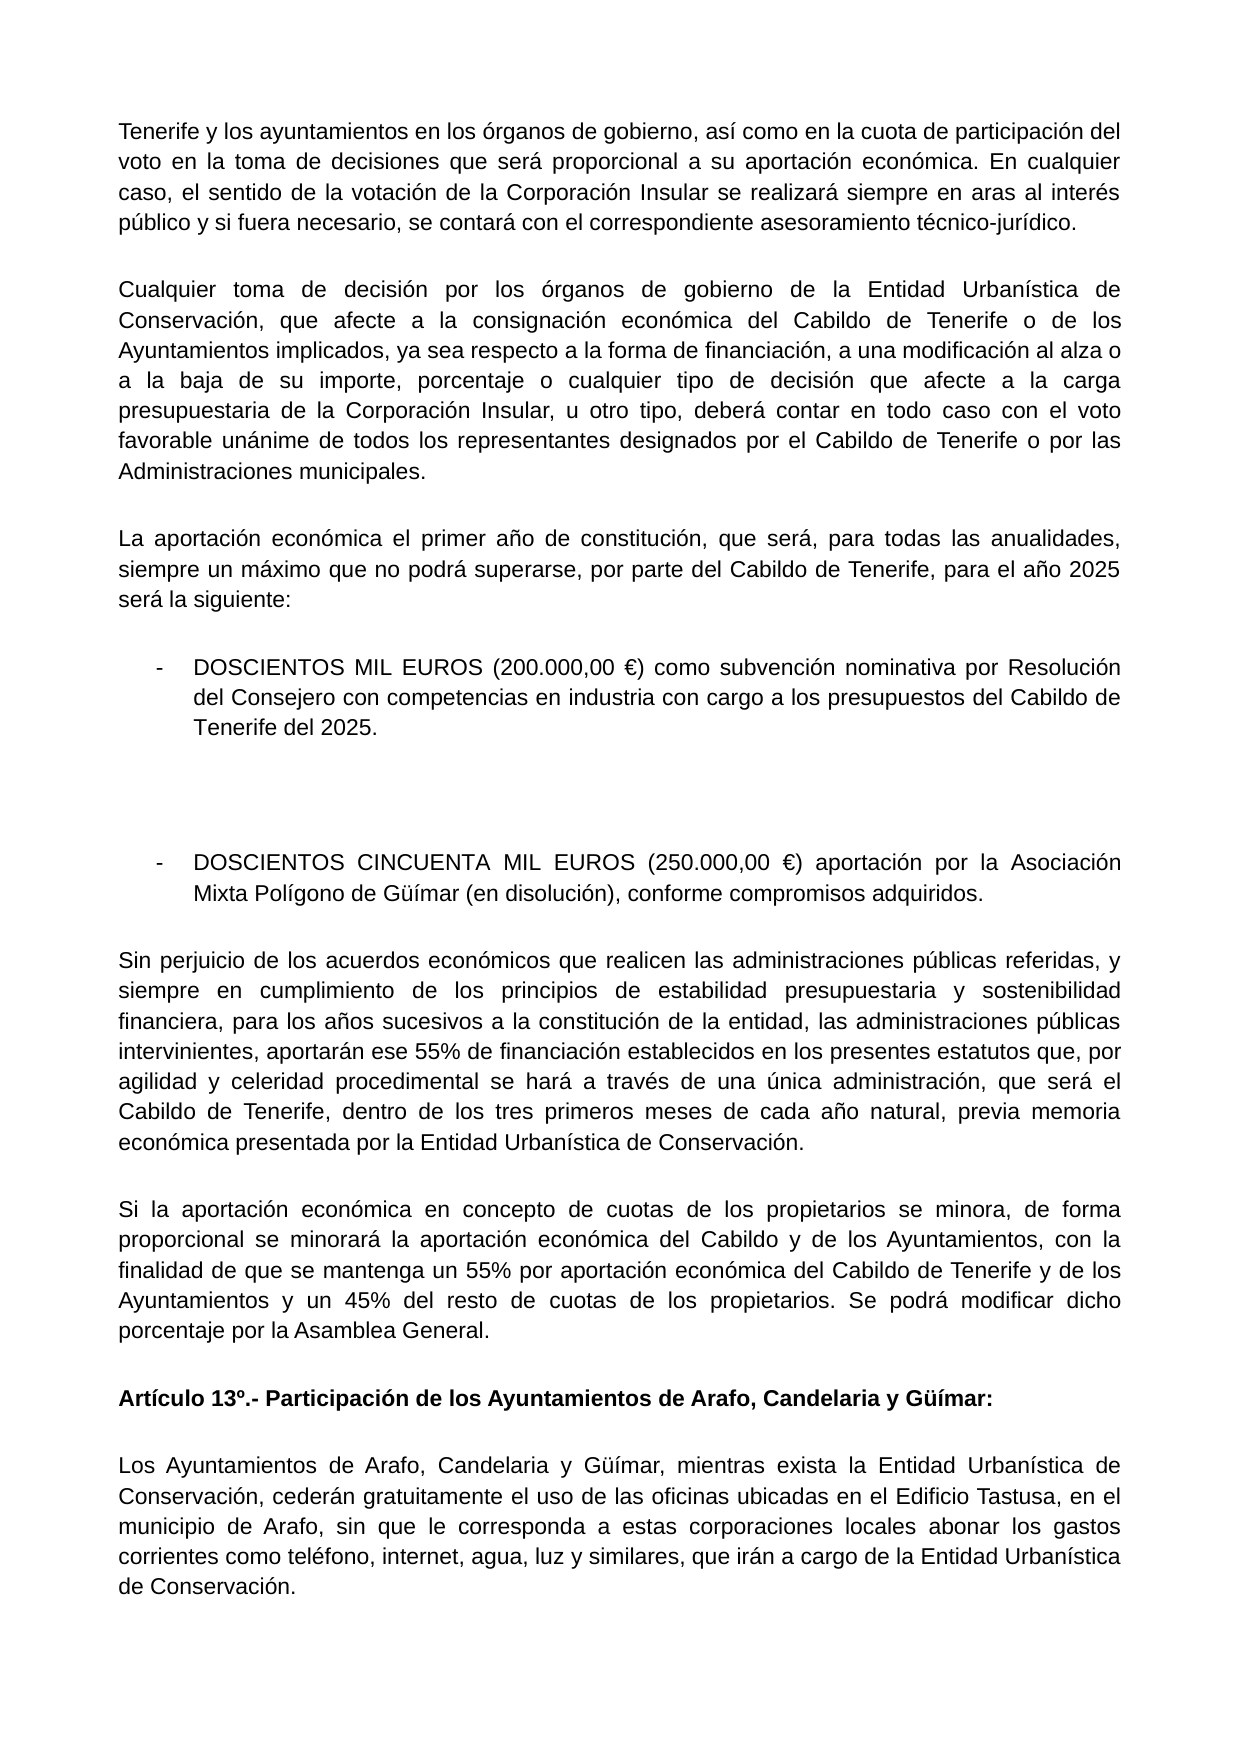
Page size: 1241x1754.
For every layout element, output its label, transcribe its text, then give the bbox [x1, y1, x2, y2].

list DOSCIENTOS CINCUENTA MIL EUROS (250.000,00 €) aportación por la Asociación Mixta Polígono de Güímar (en disolución), conforme compromisos adquiridos. [156, 849, 1122, 906]
text Los Ayuntamientos de Arafo, Candelaria y Güímar, mientras exista la Entidad Urbanística de Conservación, cederán gratuitamente el uso de las oficinas ubicadas en el Edificio Tastusa, en el municipio de Arafo, sin que le corresponda a estas corporaciones locales abonar los gastos corrientes como teléfono, internet, agua, luz y similares, que irán a cargo de la Entidad Urbanística de Conservación. [118, 1452, 1122, 1600]
list DOSCIENTOS MIL EUROS (200.000,00 €) como subvención nominativa por Resolución del Consejero con competencias en industria con cargo a los presupuestos del Cabildo de Tenerife del 2025. [156, 653, 1122, 740]
text Si la aportación económica en concepto de cuotas de los propietarios se minora, de forma proporcional se minorará la aportación económica del Cabildo y de los Ayuntamientos, con la finalidad de que se mantenga un 55% por aportación económica del Cabildo de Tenerife y de los Ayuntamientos y un 45% del resto de cuotas de los propietarios. Se podrá modificar dicho porcentaje por la Asamblea General. [118, 1196, 1122, 1343]
text Artículo 13º.- Participación de los Ayuntamientos de Arafo, Candelaria y Güímar: [118, 1385, 1122, 1411]
text Sin perjuicio de los acuerdos económicos que realicen las administraciones públicas referidas, y siempre en cumplimiento de los principios de estabilidad presupuestaria y sostenibilidad financiera, para los años sucesivos a la constitución de la entidad, las administraciones públicas intervinientes, aportarán ese 55% de financiación establecidos en los presentes estatutos que, por agilidad y celeridad procedimental se hará a través de una única administración, que será el Cabildo de Tenerife, dentro de los tres primeros meses de cada año natural, previa memoria económica presentada por la Entidad Urbanística de Conservación. [118, 947, 1122, 1155]
text Tenerife y los ayuntamientos en los órganos de gobierno, así como en la cuota de participación del voto en la toma de decisiones que será proporcional a su aportación económica. En cualquier caso, el sentido de la votación de la Corporación Insular se realizará siempre en aras al interés público y si fuera necesario, se contará con el correspondiente asesoramiento técnico-jurídico. [118, 118, 1122, 235]
text Cualquier toma de decisión por los órganos de gobierno de la Entidad Urbanística de Conservación, que afecte a la consignación económica del Cabildo de Tenerife o de los Ayuntamientos implicados, ya sea respecto a la forma de financiación, a una modificación al alza o a la baja de su importe, porcentaje o cualquier tipo de decisión que afecte a la carga presupuestaria de la Corporación Insular, u otro tipo, deberá contar en todo caso con el voto favorable unánime de todos los representantes designados por el Cabildo de Tenerife o por las Administraciones municipales. [118, 276, 1122, 484]
text La aportación económica el primer año de constitución, que será, para todas las anualidades, siempre un máximo que no podrá superarse, por parte del Cabildo de Tenerife, para el año 2025 será la siguiente: [118, 525, 1122, 612]
